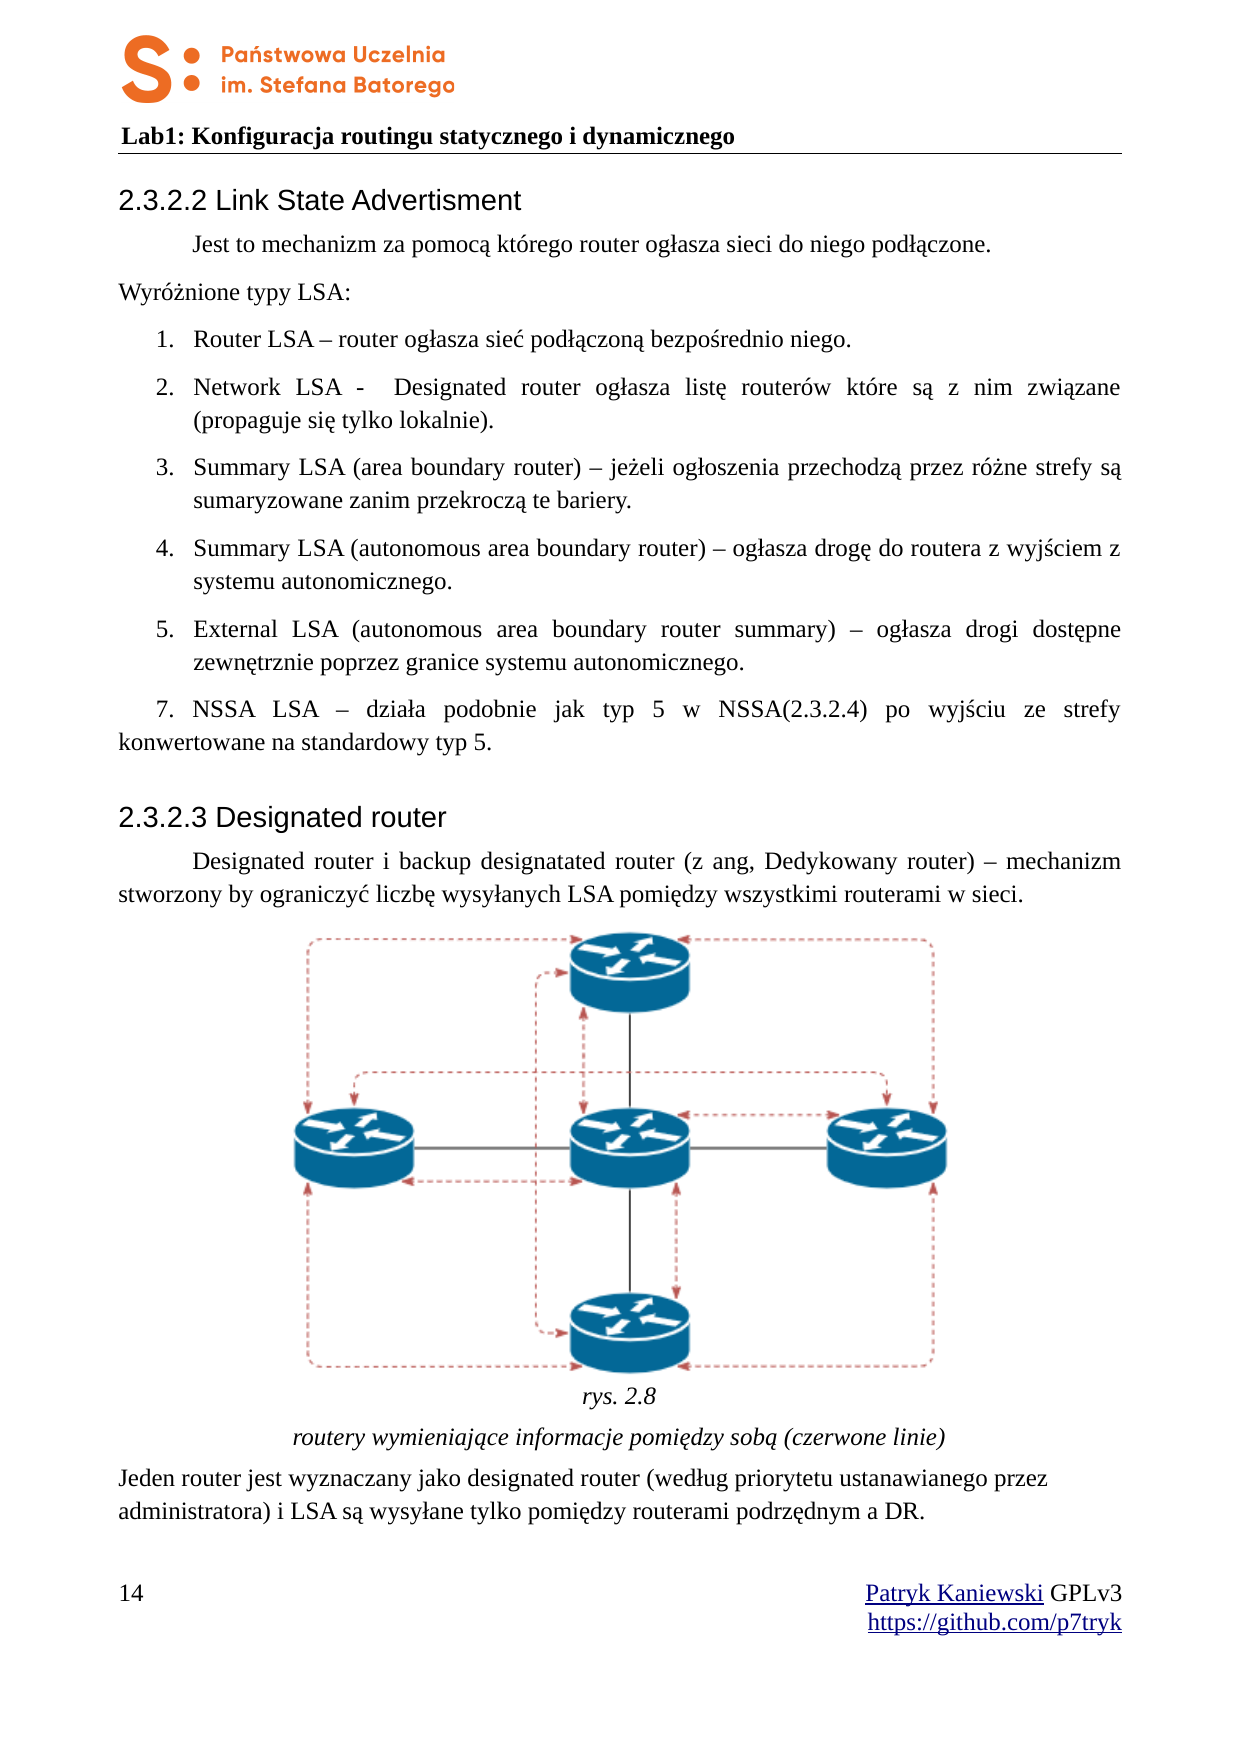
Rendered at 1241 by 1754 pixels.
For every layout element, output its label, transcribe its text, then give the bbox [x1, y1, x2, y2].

text Jeden router jest wyznaczany jako designated router (według priorytetu ustanawianego przez administratora) i LSA są wysyłane tylko pomiędzy routerami podrzędnym a DR. [118, 1463, 1122, 1524]
text 7. NSSA LSA – działa podobnie jak typ 5 w NSSA(2.3.2.4) po wyjściu ze strefy konwertowane na standardowy typ 5. [118, 694, 1122, 756]
list External LSA (autonomous area boundary router summary) – ogłasza drogi dostępne zewnętrznie poprzez granice systemu autonomicznego. [156, 614, 1122, 676]
text Designated router i backup designatated router (z ang, Dedykowany router) – mechanizm stworzony by ograniczyć liczbę wysyłanych LSA pomiędzy wszystkimi routerami w sieci. [118, 846, 1122, 908]
list Summary LSA (autonomous area boundary router) – ogłasza drogę do routera z wyjściem z systemu autonomicznego. [156, 533, 1122, 595]
list Summary LSA (area boundary router) – jeżeli ogłoszenia przechodzą przez różne strefy są sumaryzowane zanim przekroczą te bariery. [156, 452, 1122, 514]
subtitle 2.3.2.2 Link State Advertisment [118, 183, 1122, 217]
subtitle 2.3.2.3 Designated router [118, 800, 1122, 833]
text Wyróżnione typy LSA: [118, 277, 1122, 305]
list Router LSA – router ogłasza sieć podłączoną bezpośrednio niego. [156, 324, 1122, 353]
list Network LSA - Designated router ogłasza listę routerów które są z nim związane (propaguje się tylko lokalnie). [156, 372, 1122, 434]
text routery wymieniające informacje pomiędzy sobą (czerwone linie) [118, 1422, 1122, 1451]
text rys. 2.8 [118, 1382, 1122, 1410]
picture [121, 35, 455, 103]
text Jest to mechanizm za pomocą którego router ogłasza sieci do niego podłączone. [118, 229, 1122, 258]
picture [292, 926, 949, 1382]
